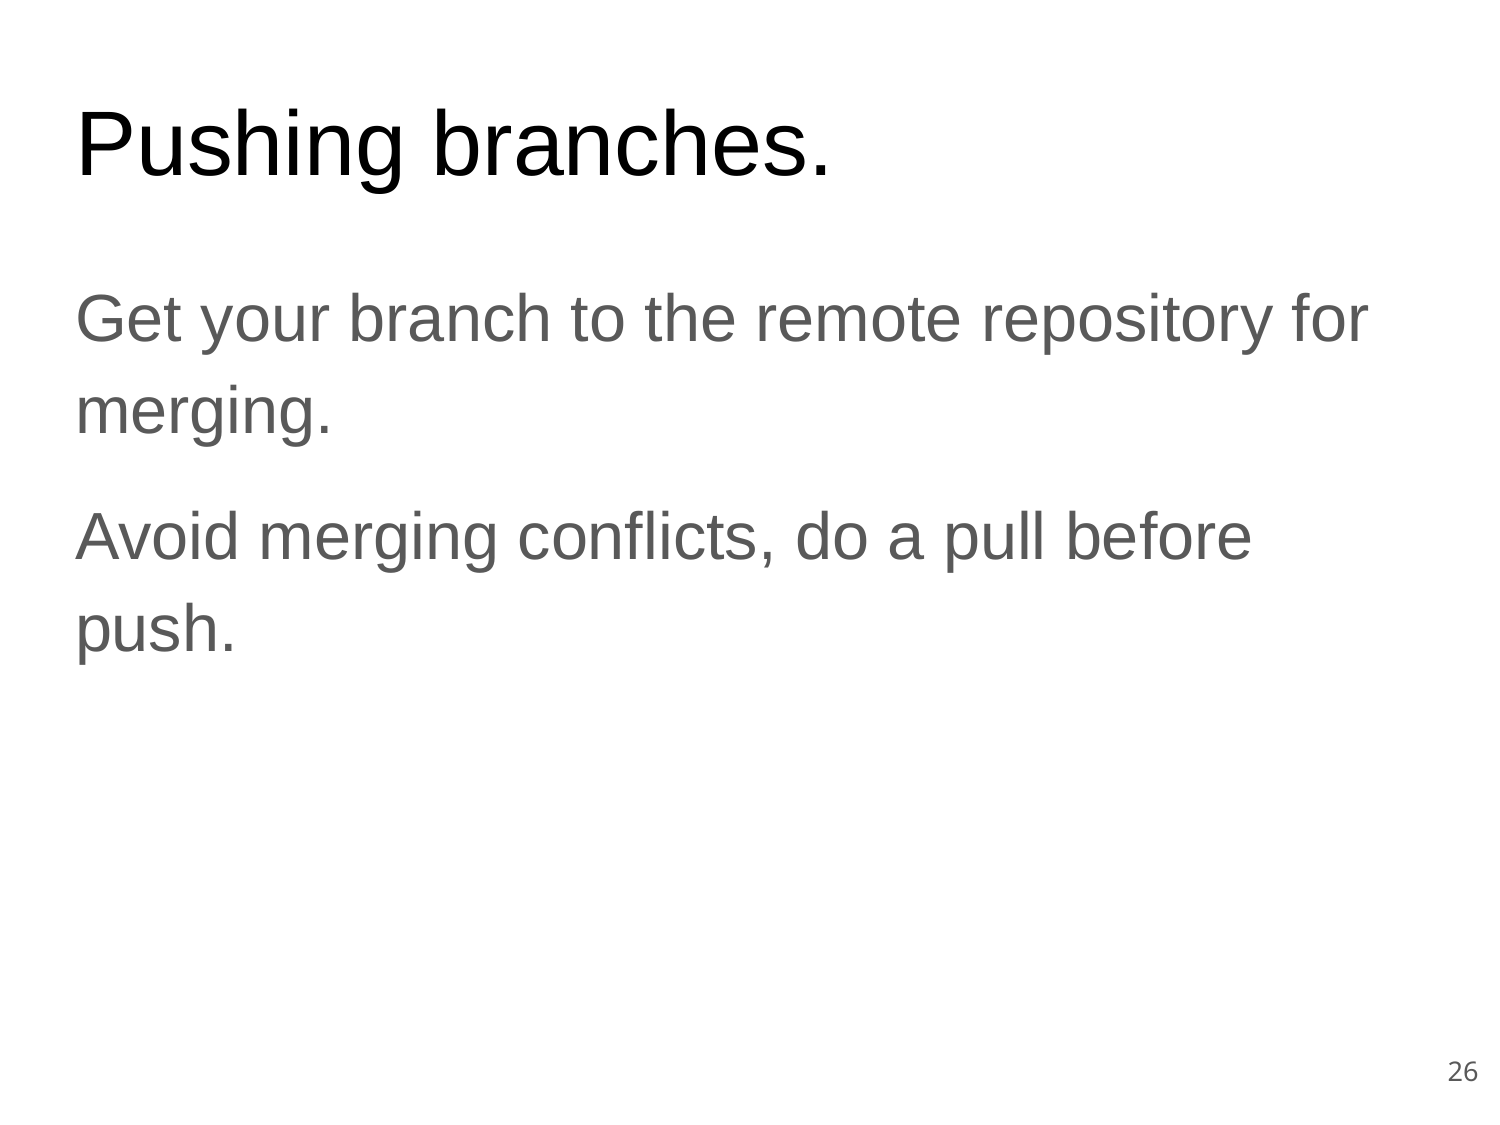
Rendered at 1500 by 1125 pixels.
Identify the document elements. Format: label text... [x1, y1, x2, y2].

title Pushing branches. [75, 44, 1425, 233]
slide_number [1403, 1038, 1494, 1125]
list Get your branch to the remote repository for merging. Avoid merging conflicts, do a pull before push. [75, 263, 1425, 916]
